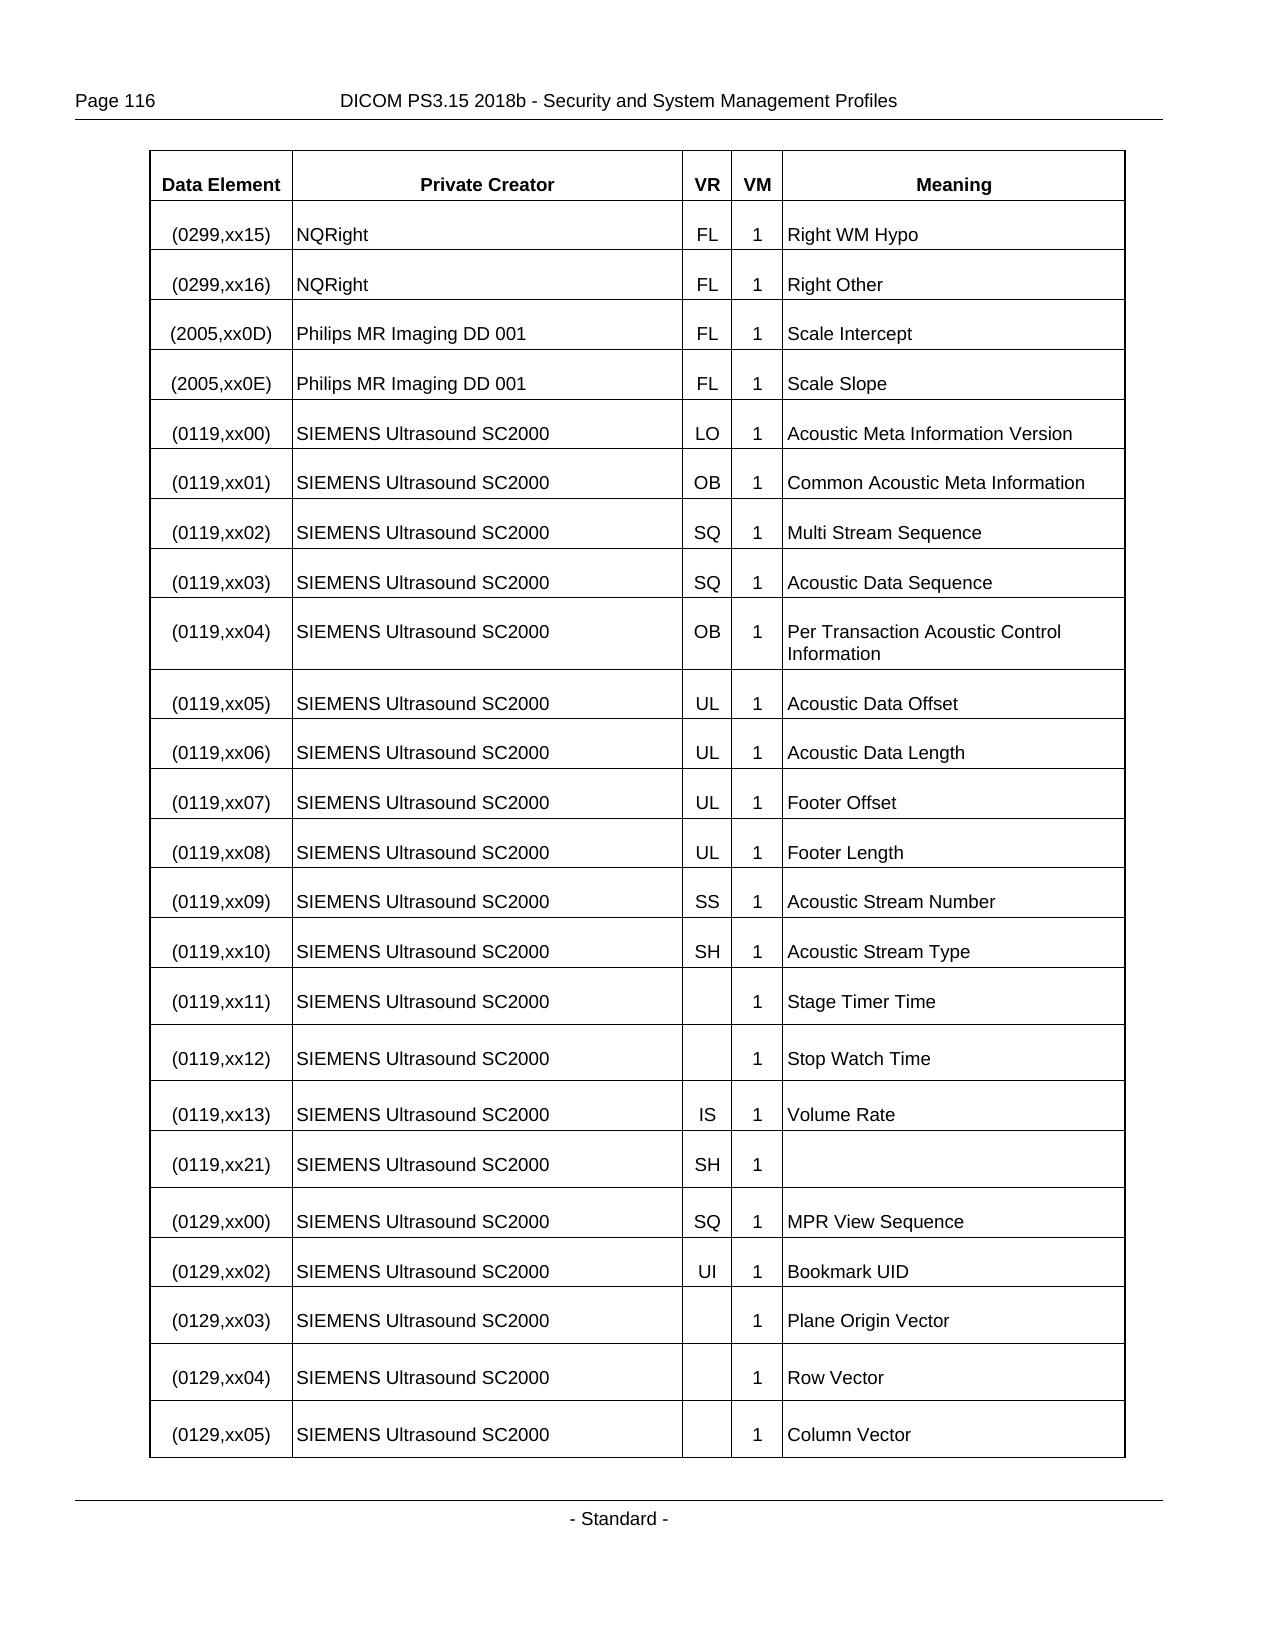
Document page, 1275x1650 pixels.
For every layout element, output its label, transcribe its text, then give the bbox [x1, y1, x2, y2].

table_cell Stage Timer Time [783, 968, 1124, 1023]
table_cell 1 [732, 549, 782, 597]
table_cell IS [683, 1081, 731, 1130]
table_cell Common Acoustic Meta Information [783, 449, 1124, 498]
table_cell SIEMENS Ultrasound SC2000 [293, 1081, 682, 1130]
table_cell 1 [732, 819, 782, 867]
table_cell NQRight [293, 201, 682, 249]
table_cell SQ [683, 1188, 731, 1237]
table_cell Scale Intercept [783, 300, 1124, 349]
table_cell Volume Rate [783, 1081, 1124, 1130]
table_cell SIEMENS Ultrasound SC2000 [293, 499, 682, 547]
table_cell Footer Length [783, 819, 1124, 867]
table_cell (0129,xx04) [151, 1344, 292, 1400]
table_cell [683, 1287, 731, 1343]
table_cell 1 [732, 719, 782, 768]
table_cell SQ [683, 549, 731, 597]
table_cell SIEMENS Ultrasound SC2000 [293, 1131, 682, 1187]
table_cell NQRight [293, 250, 682, 299]
table_cell SIEMENS Ultrasound SC2000 [293, 1287, 682, 1343]
table_cell LO [683, 400, 731, 448]
table_cell (0299,xx15) [151, 201, 292, 249]
table_cell SIEMENS Ultrasound SC2000 [293, 819, 682, 867]
table_cell OB [683, 449, 731, 498]
table_cell (0299,xx16) [151, 250, 292, 299]
table_cell SIEMENS Ultrasound SC2000 [293, 400, 682, 448]
table_cell 1 [732, 1188, 782, 1237]
table_cell 1 [732, 1025, 782, 1080]
table_header VM [732, 151, 782, 200]
table_cell 1 [732, 1238, 782, 1286]
table_cell 1 [732, 350, 782, 398]
table_cell SIEMENS Ultrasound SC2000 [293, 1344, 682, 1400]
table_header Data Element [151, 151, 292, 200]
table_cell 1 [732, 769, 782, 817]
table_cell UL [683, 719, 731, 768]
table_cell 1 [732, 1401, 782, 1457]
table_cell 1 [732, 1287, 782, 1343]
table_cell Scale Slope [783, 350, 1124, 398]
table_cell (2005,xx0D) [151, 300, 292, 349]
table_cell 1 [732, 1081, 782, 1130]
table_cell 1 [732, 201, 782, 249]
table_cell (0119,xx04) [151, 598, 292, 668]
table_cell OB [683, 598, 731, 668]
table_cell [683, 968, 731, 1023]
table_cell (0119,xx00) [151, 400, 292, 448]
table_cell Acoustic Stream Type [783, 918, 1124, 967]
table_cell (0119,xx13) [151, 1081, 292, 1130]
table_cell Bookmark UID [783, 1238, 1124, 1286]
table_cell Acoustic Data Sequence [783, 549, 1124, 597]
table_cell SIEMENS Ultrasound SC2000 [293, 549, 682, 597]
table_cell (0129,xx00) [151, 1188, 292, 1237]
table_cell (0119,xx09) [151, 868, 292, 917]
table_cell SQ [683, 499, 731, 547]
table_header VR [683, 151, 731, 200]
table_cell 1 [732, 449, 782, 498]
table_cell Acoustic Meta Information Version [783, 400, 1124, 448]
table_cell (0119,xx11) [151, 968, 292, 1023]
table_cell 1 [732, 968, 782, 1023]
table_cell (0119,xx21) [151, 1131, 292, 1187]
table_cell [683, 1344, 731, 1400]
table_cell SIEMENS Ultrasound SC2000 [293, 1401, 682, 1457]
table_header Meaning [783, 151, 1124, 200]
table_cell (0119,xx03) [151, 549, 292, 597]
table_cell (2005,xx0E) [151, 350, 292, 398]
table_cell Footer Offset [783, 769, 1124, 817]
table_cell FL [683, 201, 731, 249]
table_cell SIEMENS Ultrasound SC2000 [293, 968, 682, 1023]
table_cell MPR View Sequence [783, 1188, 1124, 1237]
table_cell SIEMENS Ultrasound SC2000 [293, 769, 682, 817]
table_cell Philips MR Imaging DD 001 [293, 300, 682, 349]
table_cell 1 [732, 918, 782, 967]
table_cell 1 [732, 400, 782, 448]
table_cell UL [683, 819, 731, 867]
table_cell UI [683, 1238, 731, 1286]
table_cell SIEMENS Ultrasound SC2000 [293, 1238, 682, 1286]
table_cell (0119,xx10) [151, 918, 292, 967]
table_cell (0119,xx07) [151, 769, 292, 817]
table_cell 1 [732, 868, 782, 917]
table_cell SIEMENS Ultrasound SC2000 [293, 1188, 682, 1237]
table_cell SIEMENS Ultrasound SC2000 [293, 449, 682, 498]
table_cell Right WM Hypo [783, 201, 1124, 249]
table_cell 1 [732, 1131, 782, 1187]
table_cell (0119,xx12) [151, 1025, 292, 1080]
table_cell (0129,xx02) [151, 1238, 292, 1286]
table_cell Right Other [783, 250, 1124, 299]
table_cell SS [683, 868, 731, 917]
table_cell Per Transaction Acoustic Control Information [783, 598, 1124, 668]
table_cell Row Vector [783, 1344, 1124, 1400]
table_cell SIEMENS Ultrasound SC2000 [293, 868, 682, 917]
table_cell Acoustic Data Offset [783, 670, 1124, 718]
table_cell SIEMENS Ultrasound SC2000 [293, 1025, 682, 1080]
table_cell SH [683, 1131, 731, 1187]
table_cell 1 [732, 499, 782, 547]
table_cell [683, 1025, 731, 1080]
table_header Private Creator [293, 151, 682, 200]
table_cell [783, 1131, 1124, 1187]
table_cell Acoustic Data Length [783, 719, 1124, 768]
table_cell FL [683, 250, 731, 299]
table_cell SIEMENS Ultrasound SC2000 [293, 670, 682, 718]
table_cell (0129,xx03) [151, 1287, 292, 1343]
table_cell SIEMENS Ultrasound SC2000 [293, 598, 682, 668]
table_cell UL [683, 670, 731, 718]
table_cell Column Vector [783, 1401, 1124, 1457]
table_cell Acoustic Stream Number [783, 868, 1124, 917]
table_cell Plane Origin Vector [783, 1287, 1124, 1343]
table_cell (0119,xx02) [151, 499, 292, 547]
table_cell [683, 1401, 731, 1457]
table_cell (0119,xx05) [151, 670, 292, 718]
table_cell FL [683, 350, 731, 398]
table_cell SH [683, 918, 731, 967]
table_cell SIEMENS Ultrasound SC2000 [293, 918, 682, 967]
table_cell 1 [732, 598, 782, 668]
table_cell Philips MR Imaging DD 001 [293, 350, 682, 398]
table_cell Stop Watch Time [783, 1025, 1124, 1080]
table_cell SIEMENS Ultrasound SC2000 [293, 719, 682, 768]
table_cell (0129,xx05) [151, 1401, 292, 1457]
table_cell FL [683, 300, 731, 349]
table_cell 1 [732, 300, 782, 349]
table_cell (0119,xx06) [151, 719, 292, 768]
table_cell (0119,xx01) [151, 449, 292, 498]
table_cell 1 [732, 250, 782, 299]
table_cell UL [683, 769, 731, 817]
table_cell 1 [732, 670, 782, 718]
table_cell (0119,xx08) [151, 819, 292, 867]
table_cell Multi Stream Sequence [783, 499, 1124, 547]
table_cell 1 [732, 1344, 782, 1400]
